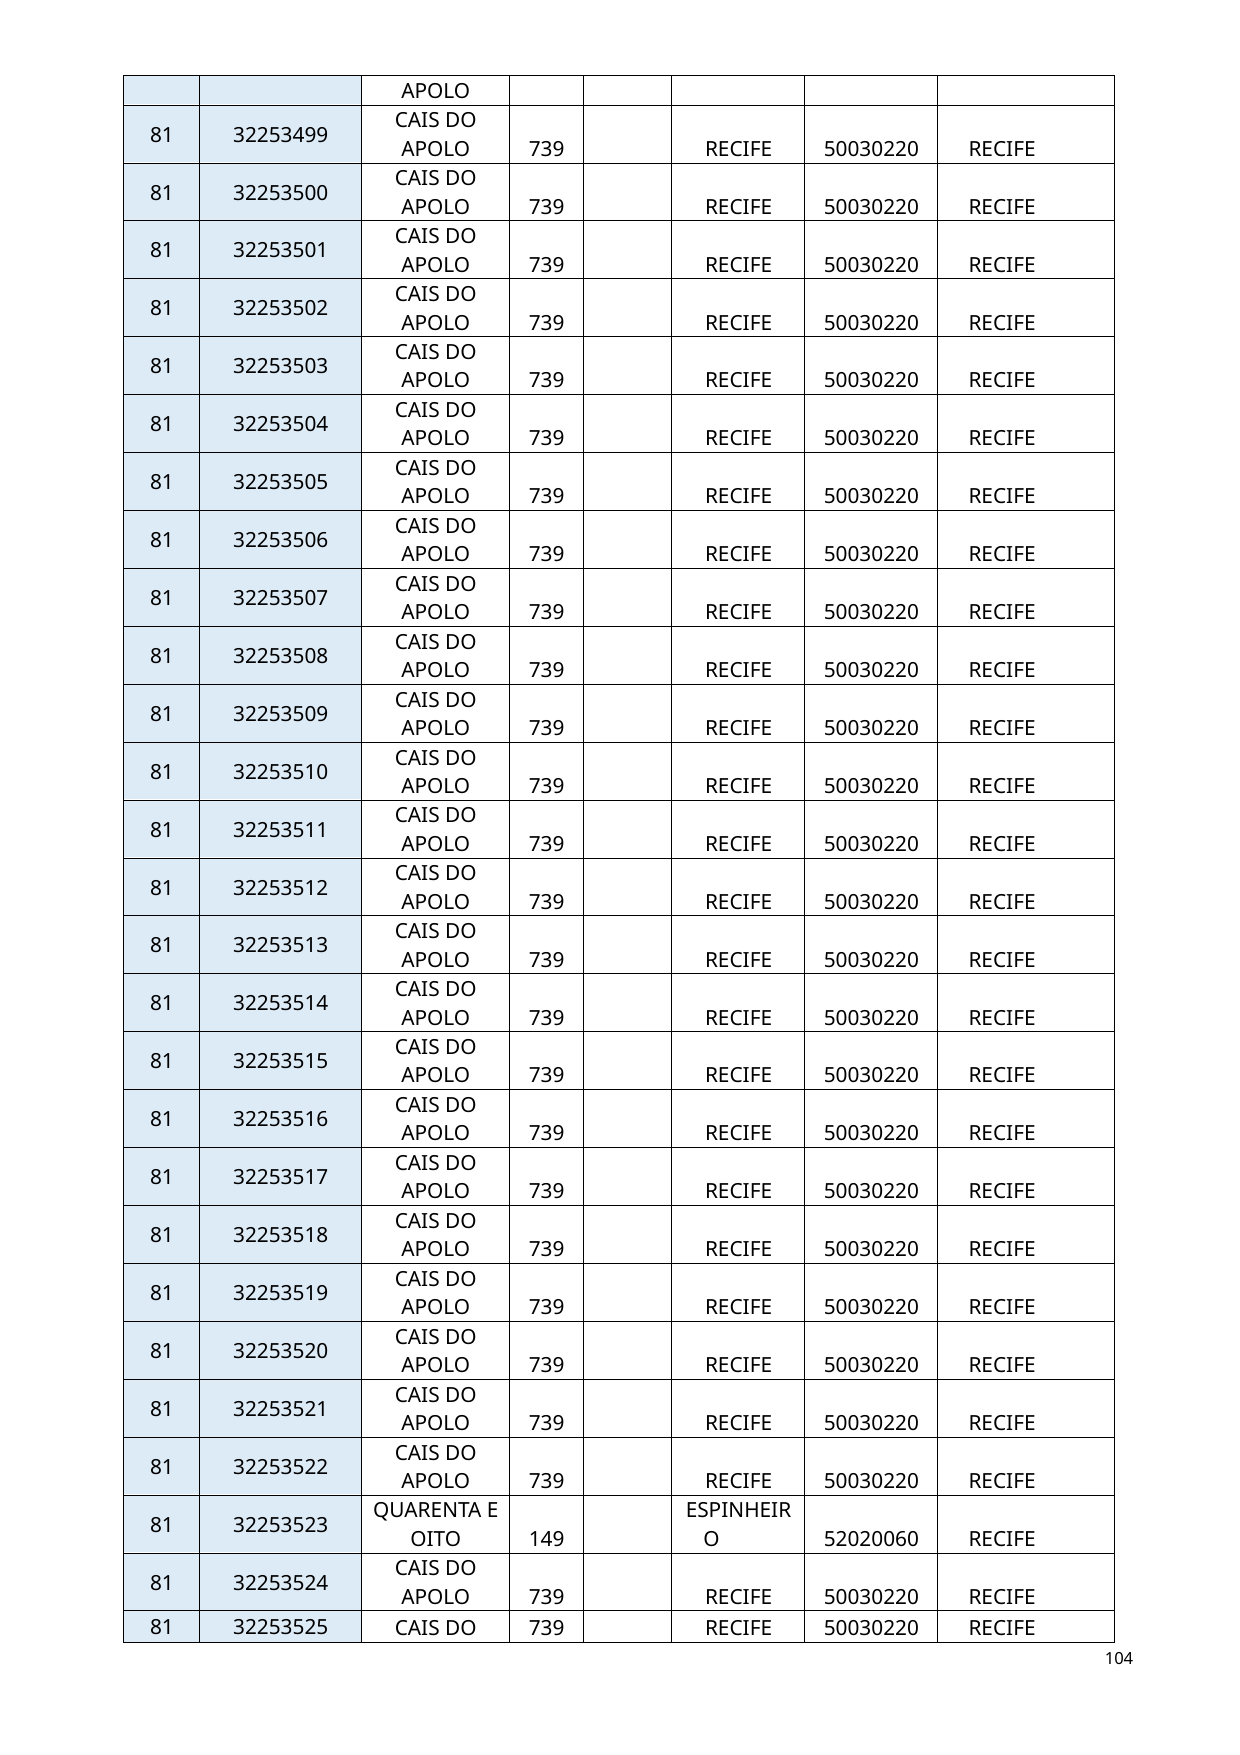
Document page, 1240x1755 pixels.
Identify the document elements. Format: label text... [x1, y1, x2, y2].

table_cell RECIFE [672, 685, 804, 742]
table_cell CAIS DO APOLO [362, 1148, 509, 1205]
table_cell [584, 1380, 671, 1437]
table_cell [584, 743, 671, 799]
table_cell CAIS DO APOLO [362, 395, 509, 452]
table_cell 739 [510, 569, 583, 626]
table_cell 50030220 [805, 743, 937, 799]
table_cell [584, 453, 671, 510]
table_cell RECIFE [938, 106, 1114, 162]
table_cell 739 [510, 1322, 583, 1379]
table_cell 50030220 [805, 974, 937, 1031]
table_cell RECIFE [672, 743, 804, 799]
table_cell 81 [124, 916, 199, 973]
table_cell CAIS DO APOLO [362, 974, 509, 1031]
table_cell 739 [510, 106, 583, 162]
table_cell 50030220 [805, 453, 937, 510]
table_cell [584, 1090, 671, 1147]
table_cell 32253511 [200, 801, 361, 857]
table_cell 32253517 [200, 1148, 361, 1205]
table_cell RECIFE [672, 1322, 804, 1379]
table_cell 739 [510, 337, 583, 394]
table_cell 32253521 [200, 1380, 361, 1437]
table_cell [584, 685, 671, 742]
table_cell RECIFE [938, 1322, 1114, 1379]
table_cell CAIS DO APOLO [362, 685, 509, 742]
table_cell 32253518 [200, 1206, 361, 1263]
table_cell 50030220 [805, 511, 937, 568]
table_cell 32253514 [200, 974, 361, 1031]
table_cell 81 [124, 511, 199, 568]
table_cell 739 [510, 1148, 583, 1205]
table_cell 81 [124, 859, 199, 915]
table_cell RECIFE [938, 916, 1114, 973]
table_cell 81 [124, 685, 199, 742]
table_cell 32253522 [200, 1438, 361, 1494]
table_cell 32253499 [200, 106, 361, 162]
table_cell RECIFE [938, 279, 1114, 336]
table_cell 81 [124, 1611, 199, 1642]
table_cell RECIFE [938, 1438, 1114, 1494]
table_cell 81 [124, 801, 199, 857]
table_cell 81 [124, 337, 199, 394]
table_cell [584, 1264, 671, 1321]
table_cell CAIS DO APOLO [362, 106, 509, 162]
table_cell 32253524 [200, 1554, 361, 1610]
table_cell CAIS DO APOLO [362, 1322, 509, 1379]
table_cell RECIFE [672, 221, 804, 278]
table_cell CAIS DO [362, 1611, 509, 1642]
table_cell [510, 76, 583, 104]
table_cell RECIFE [938, 1611, 1114, 1642]
table_cell RECIFE [938, 1496, 1114, 1552]
table_cell [200, 76, 361, 104]
table_cell 739 [510, 801, 583, 857]
table_cell 50030220 [805, 395, 937, 452]
table_cell RECIFE [938, 1554, 1114, 1610]
table_cell 739 [510, 453, 583, 510]
table_cell CAIS DO APOLO [362, 279, 509, 336]
table_cell RECIFE [672, 1264, 804, 1321]
table_cell CAIS DO APOLO [362, 453, 509, 510]
table_cell 739 [510, 1380, 583, 1437]
table_cell [584, 279, 671, 336]
table_cell [805, 76, 937, 104]
table_cell 32253512 [200, 859, 361, 915]
table_cell RECIFE [672, 916, 804, 973]
table_cell [584, 627, 671, 684]
table_cell 32253501 [200, 221, 361, 278]
table_cell RECIFE [672, 106, 804, 162]
table_cell 32253502 [200, 279, 361, 336]
table_cell 50030220 [805, 279, 937, 336]
table_cell [584, 569, 671, 626]
table_cell 32253505 [200, 453, 361, 510]
table_cell 739 [510, 1611, 583, 1642]
table_cell 739 [510, 685, 583, 742]
table_cell 739 [510, 1438, 583, 1494]
table_cell [584, 1148, 671, 1205]
table_cell 52020060 [805, 1496, 937, 1552]
table_cell 739 [510, 164, 583, 220]
table_cell 32253513 [200, 916, 361, 973]
table_cell 50030220 [805, 1611, 937, 1642]
table_cell RECIFE [938, 1090, 1114, 1147]
table_cell 50030220 [805, 1090, 937, 1147]
table_cell [584, 1554, 671, 1610]
table_cell 739 [510, 511, 583, 568]
table_cell RECIFE [938, 453, 1114, 510]
table_cell 81 [124, 569, 199, 626]
table_cell 50030220 [805, 859, 937, 915]
table_cell [584, 106, 671, 162]
table_cell RECIFE [672, 1090, 804, 1147]
table_cell 739 [510, 1090, 583, 1147]
table_cell RECIFE [672, 1148, 804, 1205]
table_cell CAIS DO APOLO [362, 221, 509, 278]
table_cell CAIS DO APOLO [362, 743, 509, 799]
table_cell 32253503 [200, 337, 361, 394]
table_cell RECIFE [672, 1032, 804, 1089]
table_cell CAIS DO APOLO [362, 1380, 509, 1437]
table_cell RECIFE [938, 685, 1114, 742]
table_cell 32253516 [200, 1090, 361, 1147]
table_cell 50030220 [805, 1380, 937, 1437]
table_cell 149 [510, 1496, 583, 1552]
table_cell 32253500 [200, 164, 361, 220]
table_cell 32253515 [200, 1032, 361, 1089]
table_cell 81 [124, 1032, 199, 1089]
table_cell 739 [510, 1554, 583, 1610]
table_cell RECIFE [672, 511, 804, 568]
table_cell RECIFE [938, 743, 1114, 799]
table_cell 81 [124, 106, 199, 162]
table_cell 81 [124, 743, 199, 799]
table_cell 81 [124, 1554, 199, 1610]
table_cell RECIFE [672, 337, 804, 394]
table_cell RECIFE [938, 1264, 1114, 1321]
table_cell APOLO [362, 76, 509, 104]
table_cell 50030220 [805, 916, 937, 973]
table_cell 50030220 [805, 627, 937, 684]
table_cell [584, 1032, 671, 1089]
table_cell RECIFE [938, 1380, 1114, 1437]
table_cell 50030220 [805, 164, 937, 220]
table_cell RECIFE [938, 859, 1114, 915]
table_cell [584, 337, 671, 394]
table_cell RECIFE [672, 1206, 804, 1263]
table_cell [584, 221, 671, 278]
table_cell 81 [124, 164, 199, 220]
table_cell 739 [510, 859, 583, 915]
table_cell 81 [124, 627, 199, 684]
table_cell RECIFE [938, 1148, 1114, 1205]
table_cell 739 [510, 279, 583, 336]
table_cell CAIS DO APOLO [362, 511, 509, 568]
table_cell CAIS DO APOLO [362, 1090, 509, 1147]
table_cell 81 [124, 221, 199, 278]
table_cell RECIFE [672, 1554, 804, 1610]
table_cell [584, 164, 671, 220]
table_cell RECIFE [938, 511, 1114, 568]
table_cell 81 [124, 1322, 199, 1379]
table_cell CAIS DO APOLO [362, 1554, 509, 1610]
table_cell RECIFE [672, 1380, 804, 1437]
table_cell RECIFE [672, 859, 804, 915]
table_cell RECIFE [672, 1611, 804, 1642]
table_cell 32253523 [200, 1496, 361, 1552]
table_cell 50030220 [805, 1438, 937, 1494]
table_cell RECIFE [672, 1438, 804, 1494]
table_cell 32253504 [200, 395, 361, 452]
table_cell 739 [510, 1264, 583, 1321]
table_cell 32253520 [200, 1322, 361, 1379]
table_cell [584, 1322, 671, 1379]
table_cell [584, 916, 671, 973]
table_cell [584, 1611, 671, 1642]
table_cell RECIFE [938, 337, 1114, 394]
table_cell CAIS DO APOLO [362, 916, 509, 973]
table_cell [584, 511, 671, 568]
table_cell [584, 801, 671, 857]
table_cell 50030220 [805, 801, 937, 857]
table_cell 50030220 [805, 106, 937, 162]
table_cell RECIFE [938, 1032, 1114, 1089]
table_cell 32253508 [200, 627, 361, 684]
table_cell 32253509 [200, 685, 361, 742]
table_cell 50030220 [805, 337, 937, 394]
table_cell 739 [510, 627, 583, 684]
table_cell 32253510 [200, 743, 361, 799]
table_cell [672, 76, 804, 104]
table_cell RECIFE [672, 453, 804, 510]
table_cell [584, 1438, 671, 1494]
table_cell CAIS DO APOLO [362, 1438, 509, 1494]
table_cell CAIS DO APOLO [362, 801, 509, 857]
table_cell [124, 76, 199, 104]
table_cell [584, 1496, 671, 1552]
table_cell 81 [124, 1496, 199, 1552]
table_cell CAIS DO APOLO [362, 1032, 509, 1089]
table_cell 32253519 [200, 1264, 361, 1321]
table_cell 50030220 [805, 569, 937, 626]
table_cell RECIFE [672, 627, 804, 684]
table_cell RECIFE [938, 627, 1114, 684]
table_cell [584, 974, 671, 1031]
table_cell 50030220 [805, 1032, 937, 1089]
table_cell RECIFE [672, 974, 804, 1031]
table_cell RECIFE [938, 974, 1114, 1031]
table_cell CAIS DO APOLO [362, 164, 509, 220]
table_cell 50030220 [805, 1264, 937, 1321]
table_cell CAIS DO APOLO [362, 569, 509, 626]
table_cell 81 [124, 1380, 199, 1437]
table_cell 739 [510, 916, 583, 973]
table_cell RECIFE [672, 801, 804, 857]
table_cell [584, 859, 671, 915]
table_cell 32253525 [200, 1611, 361, 1642]
table_cell 81 [124, 1206, 199, 1263]
table_cell 81 [124, 1264, 199, 1321]
table_cell 50030220 [805, 1148, 937, 1205]
table_cell 739 [510, 395, 583, 452]
table_cell 81 [124, 395, 199, 452]
table_cell 739 [510, 221, 583, 278]
table_cell 50030220 [805, 221, 937, 278]
table_cell RECIFE [672, 279, 804, 336]
table_cell CAIS DO APOLO [362, 1206, 509, 1263]
table_cell 50030220 [805, 1554, 937, 1610]
table_cell RECIFE [938, 164, 1114, 220]
table_cell RECIFE [672, 569, 804, 626]
table_cell 50030220 [805, 1322, 937, 1379]
table_cell RECIFE [938, 395, 1114, 452]
table_cell 739 [510, 1206, 583, 1263]
table_cell RECIFE [938, 221, 1114, 278]
table_cell RECIFE [938, 801, 1114, 857]
table_cell QUARENTA E OITO [362, 1496, 509, 1552]
table_cell 739 [510, 1032, 583, 1089]
table_cell RECIFE [938, 569, 1114, 626]
table_cell 81 [124, 1438, 199, 1494]
table_cell RECIFE [938, 1206, 1114, 1263]
table_cell 81 [124, 453, 199, 510]
table_cell 32253506 [200, 511, 361, 568]
table_cell RECIFE [672, 395, 804, 452]
table_cell [584, 76, 671, 104]
table_cell 81 [124, 974, 199, 1031]
table_cell 81 [124, 1090, 199, 1147]
table_cell CAIS DO APOLO [362, 627, 509, 684]
table_cell 739 [510, 974, 583, 1031]
table_cell ESPINHEIRO [672, 1496, 804, 1552]
table_cell RECIFE [672, 164, 804, 220]
table_cell CAIS DO APOLO [362, 1264, 509, 1321]
table_cell 50030220 [805, 1206, 937, 1263]
table_cell 32253507 [200, 569, 361, 626]
table_cell CAIS DO APOLO [362, 859, 509, 915]
table_cell 81 [124, 1148, 199, 1205]
table_cell [584, 395, 671, 452]
table_cell [938, 76, 1114, 104]
table_cell 81 [124, 279, 199, 336]
table_cell 50030220 [805, 685, 937, 742]
table_cell 739 [510, 743, 583, 799]
table_cell CAIS DO APOLO [362, 337, 509, 394]
table_cell [584, 1206, 671, 1263]
